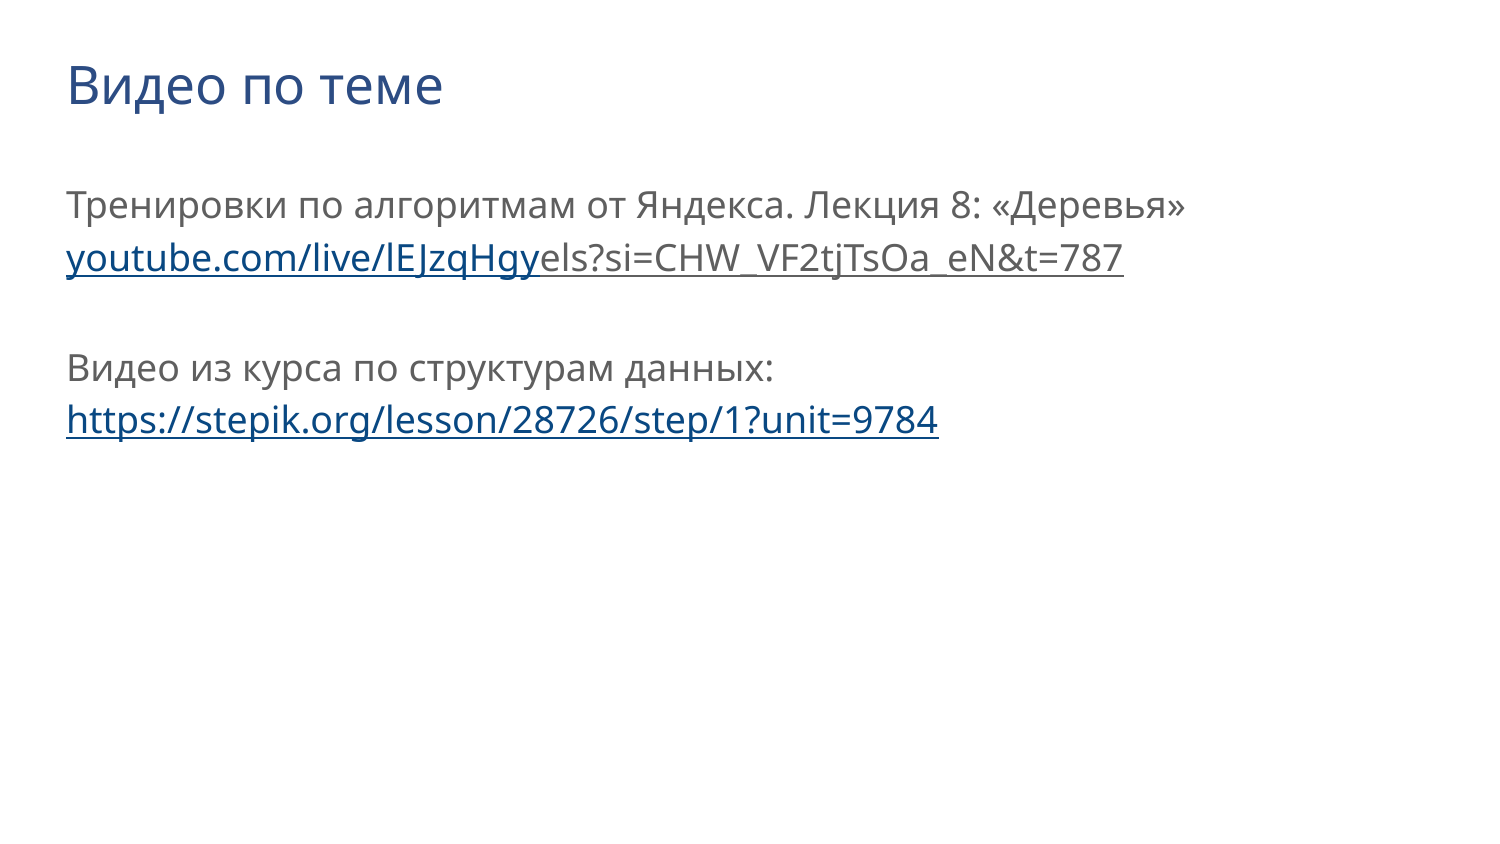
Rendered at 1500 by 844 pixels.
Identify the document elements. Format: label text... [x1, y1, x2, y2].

title Видео по теме [51, 36, 1449, 131]
list Тренировки по алгоритмам от Яндекса. Лекция 8: «Деревья» youtube.com/live/lEJzqHgyels?si=CHW_VF2tjTsOa_eN&t=787 Видео из курса по структурам данных: https://stepik.org/lesson/28726/step/1?unit=9784 [51, 159, 1449, 815]
